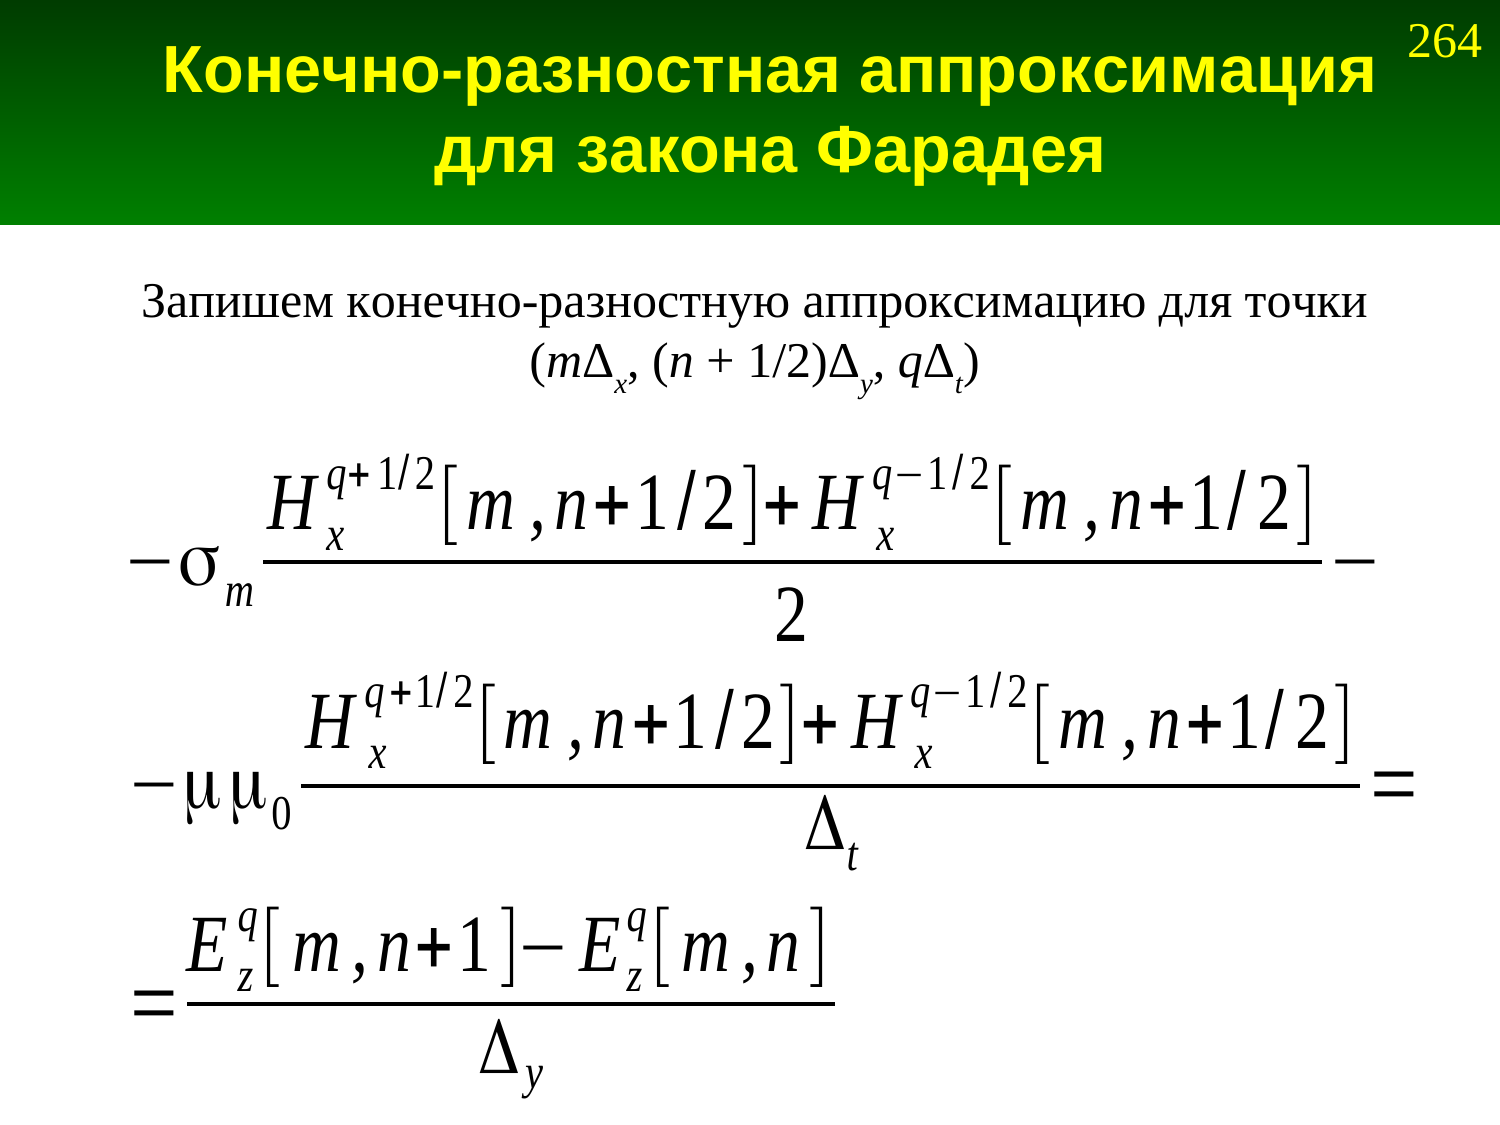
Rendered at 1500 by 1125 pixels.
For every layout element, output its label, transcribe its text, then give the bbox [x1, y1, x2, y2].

text_box Запишем конечно-разностную аппроксимацию для точки (mΔx, (n + 1/2)Δy, qΔt) [126, 259, 1384, 407]
title Конечно-разностная аппроксимация для закона Фарадея [100, 7, 1441, 204]
chart [106, 443, 1438, 1101]
